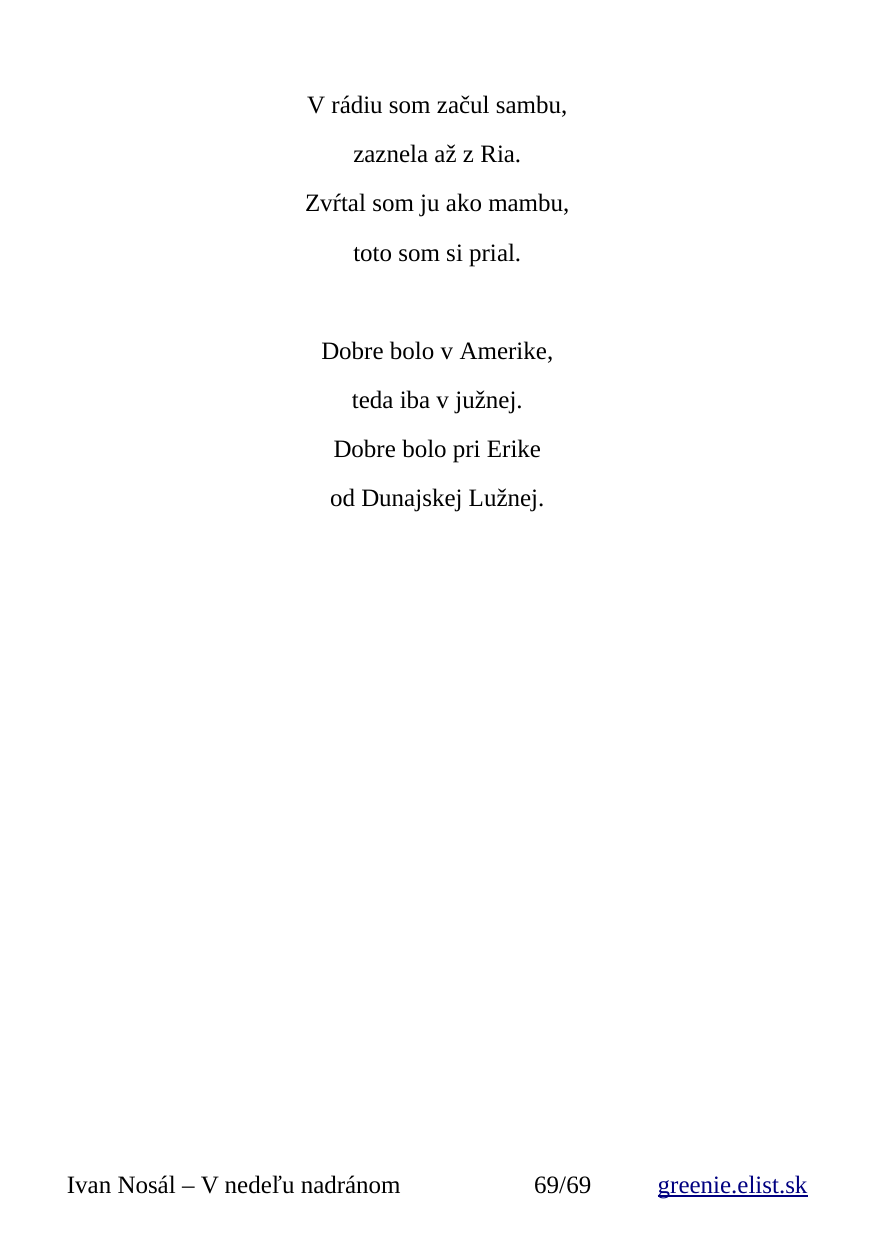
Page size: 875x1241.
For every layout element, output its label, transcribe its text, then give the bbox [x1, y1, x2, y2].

text teda iba v južnej. [41, 385, 833, 413]
text od Dunajskej Lužnej. [41, 483, 833, 512]
text Dobre bolo v Amerike, [41, 336, 833, 364]
text V rádiu som začul sambu, [41, 90, 833, 119]
text toto som si prial. [41, 238, 833, 266]
text Dobre bolo pri Erike [41, 434, 833, 463]
text zaznela až z Ria. [41, 139, 833, 168]
text Zvŕtal som ju ako mambu, [41, 188, 833, 217]
